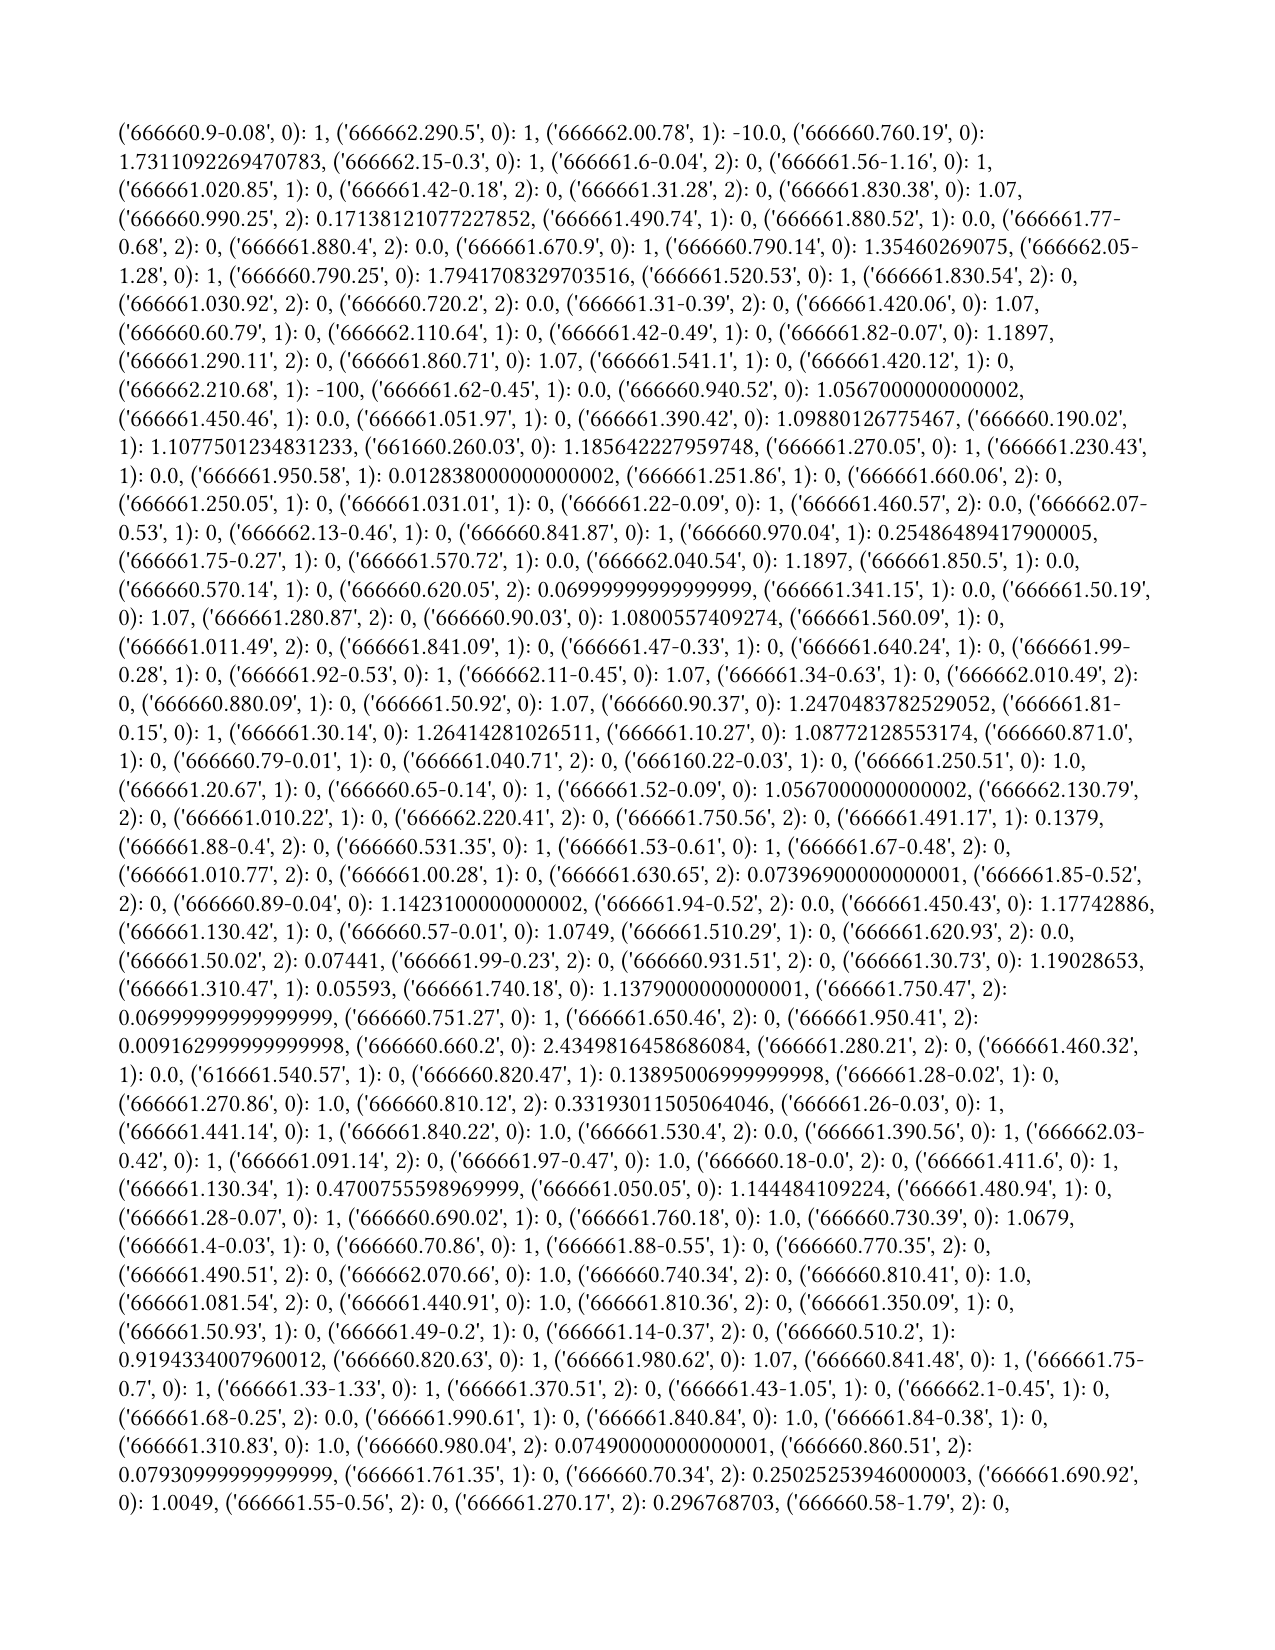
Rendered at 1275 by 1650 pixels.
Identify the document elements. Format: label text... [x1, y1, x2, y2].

text ('666660.9-0.08', 0): 1, ('666662.290.5', 0): 1, ('666662.00.78', 1): -10.0, ('666660.760.19', 0): 1.7311092269470783, ('666662.15-0.3', 0): 1, ('666661.6-0.04', 2): 0, ('666661.56-1.16', 0): 1, ('666661.020.85', 1): 0, ('666661.42-0.18', 2): 0, ('666661.31.28', 2): 0, ('666661.830.38', 0): 1.07, ('666660.990.25', 2): 0.17138121077227852, ('666661.490.74', 1): 0, ('666661.880.52', 1): 0.0, ('666661.77-0.68', 2): 0, ('666661.880.4', 2): 0.0, ('666661.670.9', 0): 1, ('666660.790.14', 0): 1.35460269075, ('666662.05-1.28', 0): 1, ('666660.790.25', 0): 1.7941708329703516, ('666661.520.53', 0): 1, ('666661.830.54', 2): 0, ('666661.030.92', 2): 0, ('666660.720.2', 2): 0.0, ('666661.31-0.39', 2): 0, ('666661.420.06', 0): 1.07, ('666660.60.79', 1): 0, ('666662.110.64', 1): 0, ('666661.42-0.49', 1): 0, ('666661.82-0.07', 0): 1.1897, ('666661.290.11', 2): 0, ('666661.860.71', 0): 1.07, ('666661.541.1', 1): 0, ('666661.420.12', 1): 0, ('666662.210.68', 1): -100, ('666661.62-0.45', 1): 0.0, ('666660.940.52', 0): 1.0567000000000002, ('666661.450.46', 1): 0.0, ('666661.051.97', 1): 0, ('666661.390.42', 0): 1.09880126775467, ('666660.190.02', 1): 1.1077501234831233, ('661660.260.03', 0): 1.185642227959748, ('666661.270.05', 0): 1, ('666661.230.43', 1): 0.0, ('666661.950.58', 1): 0.012838000000000002, ('666661.251.86', 1): 0, ('666661.660.06', 2): 0, ('666661.250.05', 1): 0, ('666661.031.01', 1): 0, ('666661.22-0.09', 0): 1, ('666661.460.57', 2): 0.0, ('666662.07-0.53', 1): 0, ('666662.13-0.46', 1): 0, ('666660.841.87', 0): 1, ('666660.970.04', 1): 0.25486489417900005, ('666661.75-0.27', 1): 0, ('666661.570.72', 1): 0.0, ('666662.040.54', 0): 1.1897, ('666661.850.5', 1): 0.0, ('666660.570.14', 1): 0, ('666660.620.05', 2): 0.06999999999999999, ('666661.341.15', 1): 0.0, ('666661.50.19', 0): 1.07, ('666661.280.87', 2): 0, ('666660.90.03', 0): 1.0800557409274, ('666661.560.09', 1): 0, ('666661.011.49', 2): 0, ('666661.841.09', 1): 0, ('666661.47-0.33', 1): 0, ('666661.640.24', 1): 0, ('666661.99-0.28', 1): 0, ('666661.92-0.53', 0): 1, ('666662.11-0.45', 0): 1.07, ('666661.34-0.63', 1): 0, ('666662.010.49', 2): 0, ('666660.880.09', 1): 0, ('666661.50.92', 0): 1.07, ('666660.90.37', 0): 1.2470483782529052, ('666661.81-0.15', 0): 1, ('666661.30.14', 0): 1.26414281026511, ('666661.10.27', 0): 1.08772128553174, ('666660.871.0', 1): 0, ('666660.79-0.01', 1): 0, ('666661.040.71', 2): 0, ('666160.22-0.03', 1): 0, ('666661.250.51', 0): 1.0, ('666661.20.67', 1): 0, ('666660.65-0.14', 0): 1, ('666661.52-0.09', 0): 1.0567000000000002, ('666662.130.79', 2): 0, ('666661.010.22', 1): 0, ('666662.220.41', 2): 0, ('666661.750.56', 2): 0, ('666661.491.17', 1): 0.1379, ('666661.88-0.4', 2): 0, ('666660.531.35', 0): 1, ('666661.53-0.61', 0): 1, ('666661.67-0.48', 2): 0, ('666661.010.77', 2): 0, ('666661.00.28', 1): 0, ('666661.630.65', 2): 0.07396900000000001, ('666661.85-0.52', 2): 0, ('666660.89-0.04', 0): 1.1423100000000002, ('666661.94-0.52', 2): 0.0, ('666661.450.43', 0): 1.17742886, ('666661.130.42', 1): 0, ('666660.57-0.01', 0): 1.0749, ('666661.510.29', 1): 0, ('666661.620.93', 2): 0.0, ('666661.50.02', 2): 0.07441, ('666661.99-0.23', 2): 0, ('666660.931.51', 2): 0, ('666661.30.73', 0): 1.19028653, ('666661.310.47', 1): 0.05593, ('666661.740.18', 0): 1.1379000000000001, ('666661.750.47', 2): 0.06999999999999999, ('666660.751.27', 0): 1, ('666661.650.46', 2): 0, ('666661.950.41', 2): 0.009162999999999998, ('666660.660.2', 0): 2.4349816458686084, ('666661.280.21', 2): 0, ('666661.460.32', 1): 0.0, ('616661.540.57', 1): 0, ('666660.820.47', 1): 0.13895006999999998, ('666661.28-0.02', 1): 0, ('666661.270.86', 0): 1.0, ('666660.810.12', 2): 0.33193011505064046, ('666661.26-0.03', 0): 1, ('666661.441.14', 0): 1, ('666661.840.22', 0): 1.0, ('666661.530.4', 2): 0.0, ('666661.390.56', 0): 1, ('666662.03-0.42', 0): 1, ('666661.091.14', 2): 0, ('666661.97-0.47', 0): 1.0, ('666660.18-0.0', 2): 0, ('666661.411.6', 0): 1, ('666661.130.34', 1): 0.4700755598969999, ('666661.050.05', 0): 1.144484109224, ('666661.480.94', 1): 0, ('666661.28-0.07', 0): 1, ('666660.690.02', 1): 0, ('666661.760.18', 0): 1.0, ('666660.730.39', 0): 1.0679, ('666661.4-0.03', 1): 0, ('666660.70.86', 0): 1, ('666661.88-0.55', 1): 0, ('666660.770.35', 2): 0, ('666661.490.51', 2): 0, ('666662.070.66', 0): 1.0, ('666660.740.34', 2): 0, ('666660.810.41', 0): 1.0, ('666661.081.54', 2): 0, ('666661.440.91', 0): 1.0, ('666661.810.36', 2): 0, ('666661.350.09', 1): 0, ('666661.50.93', 1): 0, ('666661.49-0.2', 1): 0, ('666661.14-0.37', 2): 0, ('666660.510.2', 1): 0.9194334007960012, ('666660.820.63', 0): 1, ('666661.980.62', 0): 1.07, ('666660.841.48', 0): 1, ('666661.75-0.7', 0): 1, ('666661.33-1.33', 0): 1, ('666661.370.51', 2): 0, ('666661.43-1.05', 1): 0, ('666662.1-0.45', 1): 0, ('666661.68-0.25', 2): 0.0, ('666661.990.61', 1): 0, ('666661.840.84', 0): 1.0, ('666661.84-0.38', 1): 0, ('666661.310.83', 0): 1.0, ('666660.980.04', 2): 0.07490000000000001, ('666660.860.51', 2): 0.07930999999999999, ('666661.761.35', 1): 0, ('666660.70.34', 2): 0.25025253946000003, ('666661.690.92', 0): 1.0049, ('666661.55-0.56', 2): 0, ('666661.270.17', 2): 0.296768703, ('666660.58-1.79', 2): 0, [118, 118, 1157, 1517]
